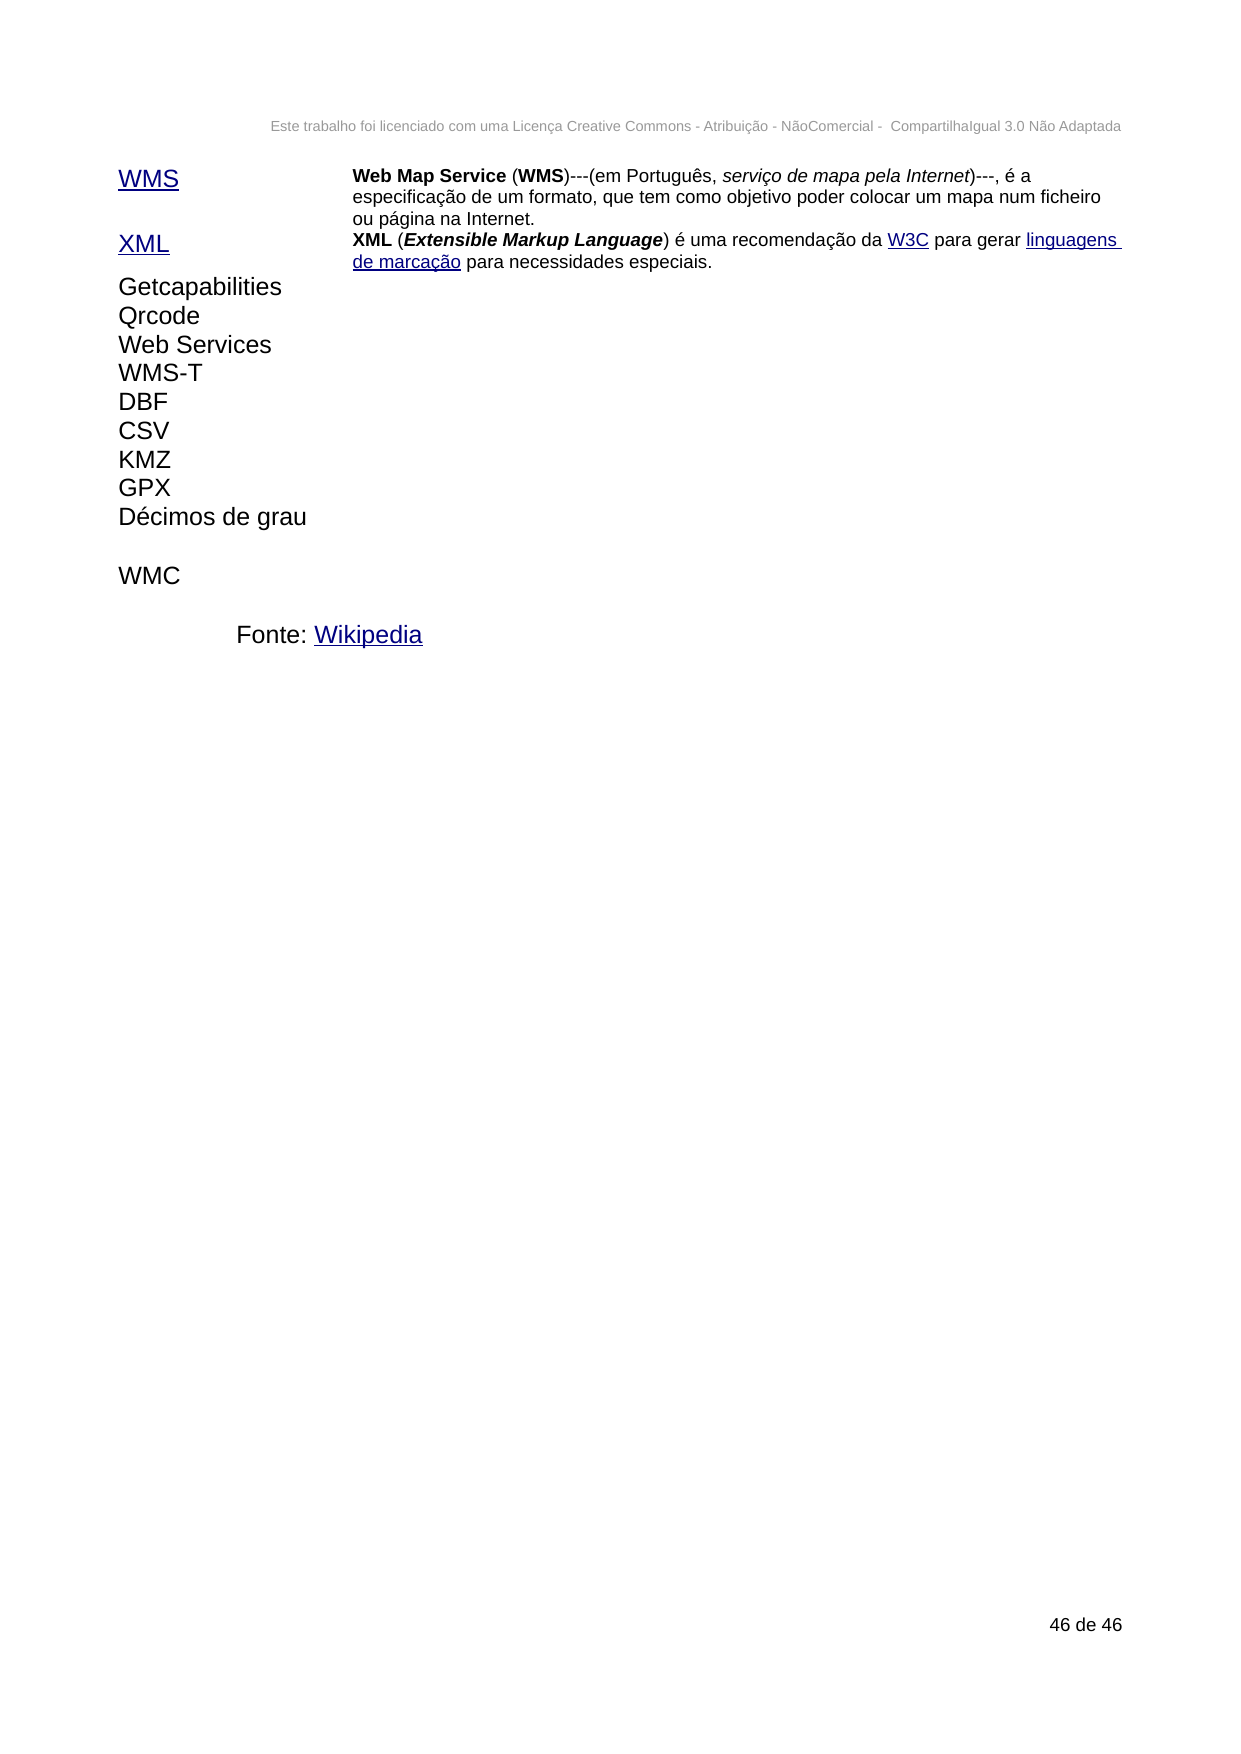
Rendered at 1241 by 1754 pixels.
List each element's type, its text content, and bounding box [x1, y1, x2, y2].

table_cell XML [118, 229, 352, 272]
table_cell DBF [118, 387, 352, 416]
table_cell Getcapabilities [118, 272, 352, 301]
table_cell [353, 502, 1123, 561]
table_cell [353, 474, 1123, 502]
table_cell GPX [118, 474, 352, 502]
table_cell WMC [118, 561, 352, 620]
table_cell [353, 561, 1123, 620]
table_cell Web Map Service (WMS)---(em Português, serviço de mapa pela Internet)---, é a especificação de um formato, que tem como objetivo poder colocar um mapa num ficheiro ou página na Internet. [353, 164, 1123, 229]
table_cell [353, 272, 1123, 301]
table_cell [353, 387, 1123, 416]
table_cell WMS [118, 164, 352, 229]
table_cell Web Services [118, 330, 352, 358]
table_cell [353, 359, 1123, 387]
table_cell Qrcode [118, 301, 352, 330]
text Fonte: Wikipedia [118, 620, 1122, 649]
table_cell XML (Extensible Markup Language) é uma recomendação da W3C para gerar linguagens de marcação para necessidades especiais. [353, 229, 1123, 272]
table_cell KMZ [118, 445, 352, 473]
table_cell CSV [118, 416, 352, 445]
table_cell [353, 445, 1123, 473]
table_cell [353, 416, 1123, 445]
table_cell [353, 301, 1123, 330]
table_cell Décimos de grau [118, 502, 352, 561]
table_cell [353, 330, 1123, 358]
table_cell WMS-T [118, 359, 352, 387]
